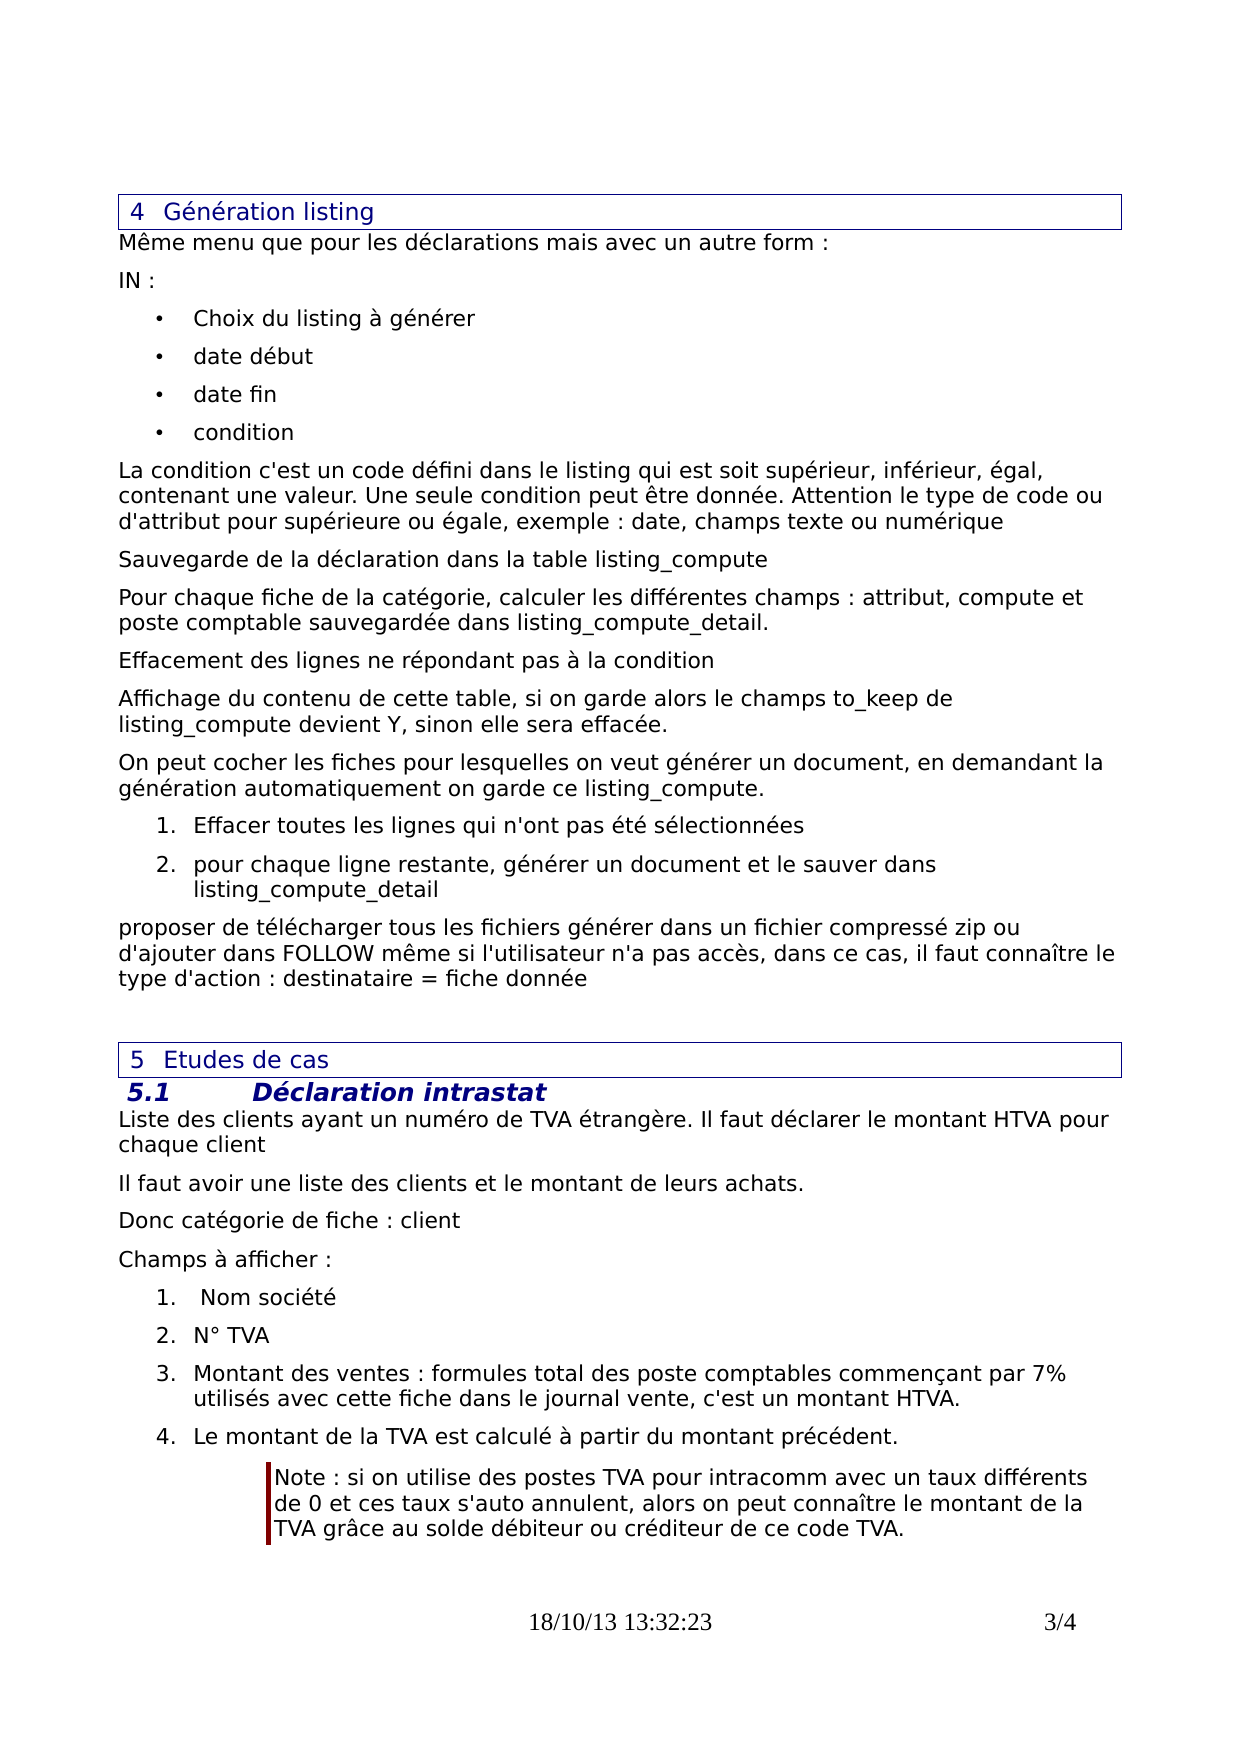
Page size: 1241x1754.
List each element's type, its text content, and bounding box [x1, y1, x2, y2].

text La condition c'est un code défini dans le listing qui est soit supérieur, inférieur, égal, contenant une valeur. Une seule condition peut être donnée. Attention le type de code ou d'attribut pour supérieure ou égale, exemple : date, champs texte ou numérique [118, 458, 1122, 534]
text proposer de télécharger tous les fichiers générer dans un fichier compressé zip ou d'ajouter dans FOLLOW même si l'utilisateur n'a pas accès, dans ce cas, il faut connaître le type d'action : destinataire = fiche donnée [118, 915, 1122, 992]
list condition [156, 420, 1122, 445]
subtitle Etudes de cas [119, 1043, 1121, 1077]
list Effacer toutes les lignes qui n'ont pas été sélectionnées [156, 814, 1122, 839]
text Donc catégorie de fiche : client [118, 1209, 1122, 1234]
text Liste des clients ayant un numéro de TVA étrangère. Il faut déclarer le montant HTVA pour chaque client [118, 1107, 1122, 1158]
list date fin [156, 382, 1122, 407]
list N° TVA [156, 1323, 1122, 1348]
list Le montant de la TVA est calculé à partir du montant précédent. [156, 1424, 1122, 1450]
subtitle Génération listing [119, 195, 1121, 229]
list date début [156, 344, 1122, 369]
text Sauvegarde de la déclaration dans la table listing_compute [118, 547, 1122, 572]
text Pour chaque fiche de la catégorie, calculer les différentes champs : attribut, compute et poste comptable sauvegardée dans listing_compute_detail. [118, 585, 1122, 636]
list Montant des ventes : formules total des poste comptables commençant par 7% utilisés avec cette fiche dans le journal vente, c'est un montant HTVA. [156, 1361, 1122, 1412]
text Même menu que pour les déclarations mais avec un autre form : [118, 230, 1122, 255]
text Il faut avoir une liste des clients et le montant de leurs achats. [118, 1171, 1122, 1196]
text Note : si on utilise des postes TVA pour intracomm avec un taux différents de 0 et ces taux s'auto annulent, alors on peut connaître le montant de la TVA grâce au solde débiteur ou créditeur de ce code TVA. [271, 1462, 1122, 1545]
text Affichage du contenu de cette table, si on garde alors le champs to_keep de listing_compute devient Y, sinon elle sera effacée. [118, 687, 1122, 738]
text IN : [118, 268, 1122, 293]
text On peut cocher les fiches pour lesquelles on veut générer un document, en demandant la génération automatiquement on garde ce listing_compute. [118, 750, 1122, 801]
list Nom société [156, 1285, 1122, 1310]
text Effacement des lignes ne répondant pas à la condition [118, 648, 1122, 674]
list pour chaque ligne restante, générer un document et le sauver dans listing_compute_detail [156, 852, 1122, 903]
text Champs à afficher : [118, 1247, 1122, 1272]
list Choix du listing à générer [156, 306, 1122, 331]
subtitle Déclaration intrastat [118, 1078, 1122, 1107]
